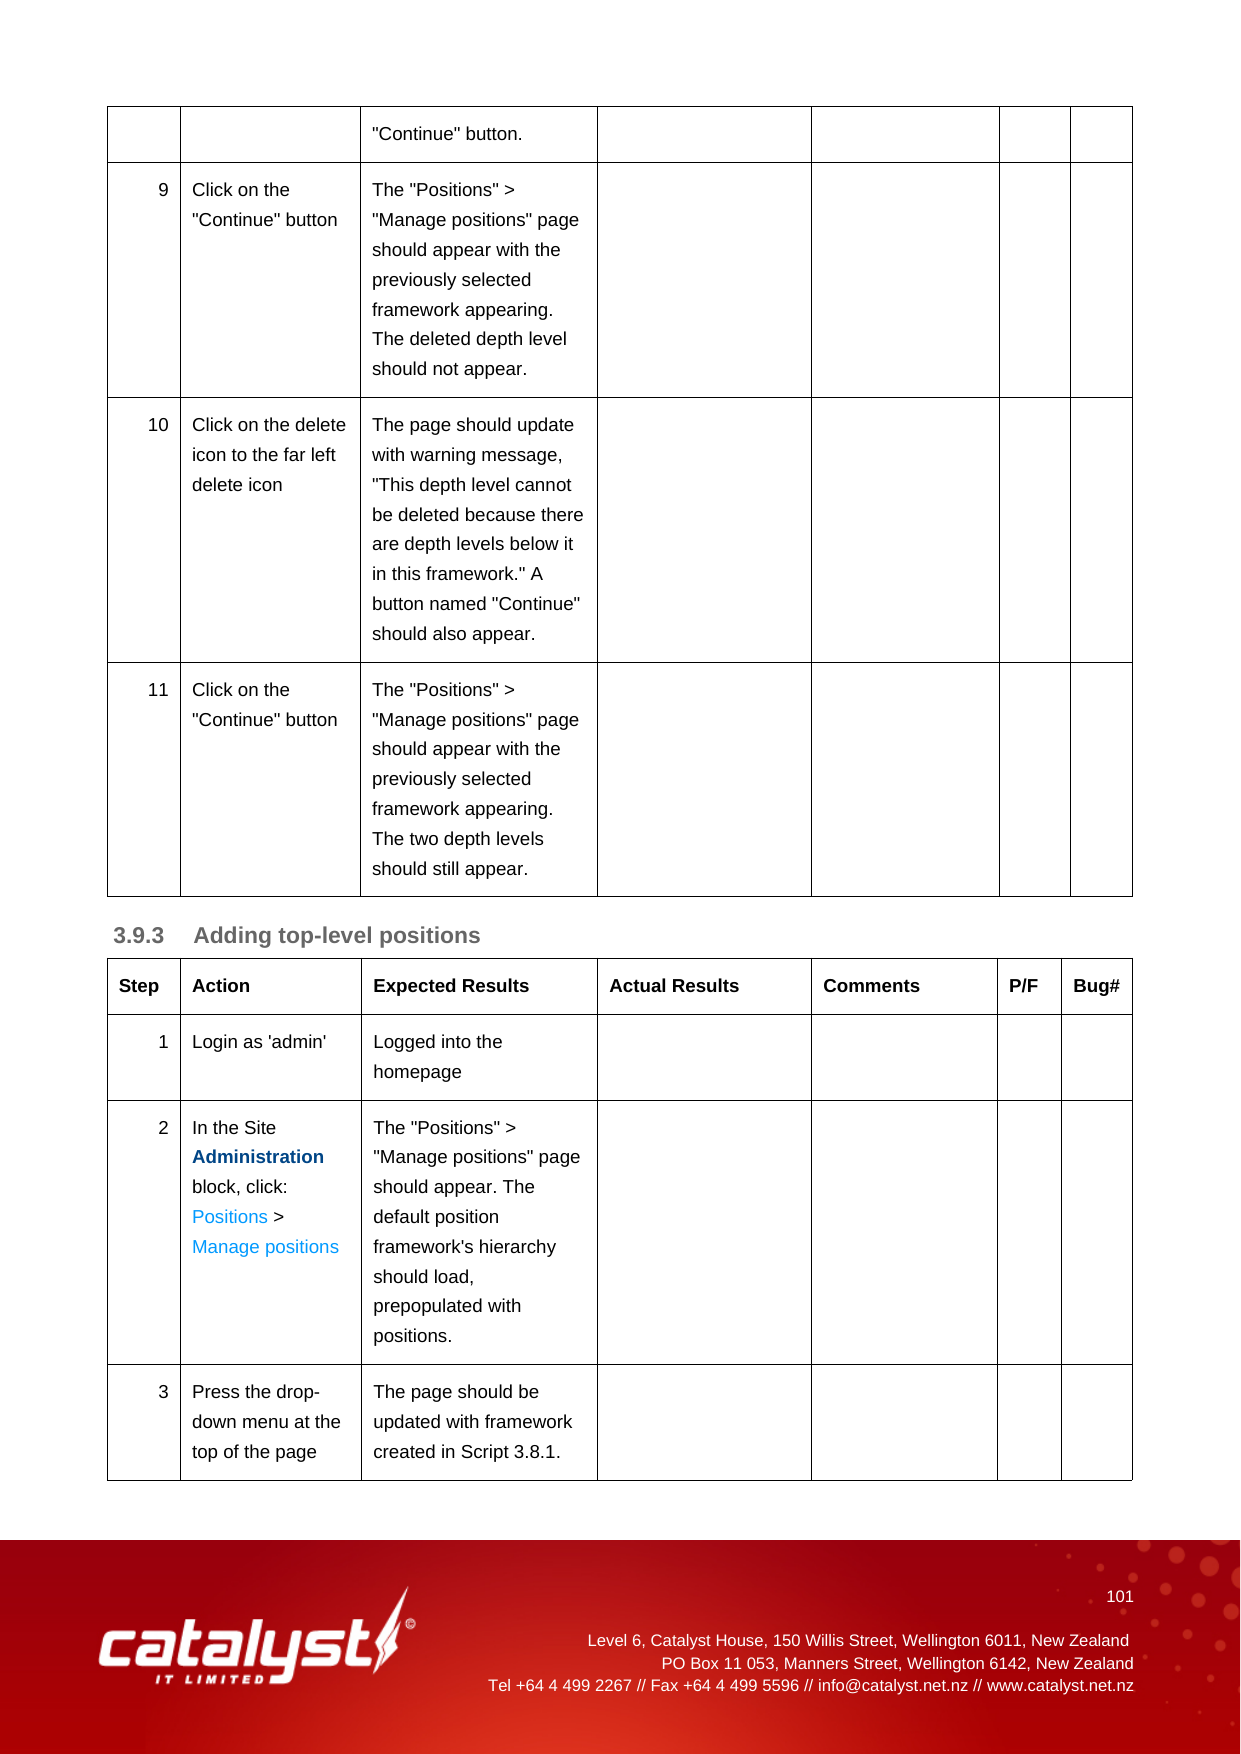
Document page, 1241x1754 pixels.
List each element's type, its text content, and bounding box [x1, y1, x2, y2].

subtitle Adding top-level positions [107, 923, 1103, 949]
table_cell "Continue" button. [361, 107, 597, 162]
table_cell [812, 163, 999, 397]
table_cell The "Positions" > "Manage positions" page should appear. The default position framework's hierarchy should load, prepopulated with positions. [362, 1101, 597, 1364]
table_header Actual Results [598, 959, 811, 1014]
table_cell [108, 107, 180, 162]
table_cell [598, 1365, 811, 1480]
table_header Step [108, 959, 180, 1014]
table_header Action [181, 959, 361, 1014]
table_cell [1000, 663, 1070, 896]
table_cell [598, 1015, 811, 1099]
table_cell 2 [108, 1101, 180, 1364]
table_cell 1 [108, 1015, 180, 1099]
table_cell [812, 1015, 997, 1099]
table_cell [1062, 1015, 1132, 1099]
table_cell [1062, 1101, 1132, 1364]
table_cell 10 [108, 398, 180, 662]
table_cell [998, 1015, 1061, 1099]
picture [0, 1540, 1241, 1754]
table_cell Click on the "Continue" button [181, 163, 360, 397]
table_cell [598, 163, 811, 397]
table_cell [1071, 398, 1132, 662]
table_cell [812, 398, 999, 662]
table_cell [1071, 163, 1132, 397]
table_cell The "Positions" > "Manage positions" page should appear with the previously selected framework appearing. The two depth levels should still appear. [361, 663, 597, 896]
table_cell [181, 107, 360, 162]
table_cell The page should be updated with framework created in Script 3.8.1. [362, 1365, 597, 1480]
table_cell [1062, 1365, 1132, 1480]
table_cell 11 [108, 663, 180, 896]
table_cell Press the drop-down menu at the top of the page [181, 1365, 361, 1480]
table_cell [1000, 398, 1070, 662]
table_cell [998, 1101, 1061, 1364]
table_cell Click on the delete icon to the far left delete icon [181, 398, 360, 662]
table_cell Logged into the homepage [362, 1015, 597, 1099]
table_header P/F [998, 959, 1061, 1014]
table_cell 3 [108, 1365, 180, 1480]
table_cell [812, 1101, 997, 1364]
table_cell [812, 663, 999, 896]
table_cell Login as 'admin' [181, 1015, 361, 1099]
table_cell In the Site Administration block, click: Positions > Manage positions [181, 1101, 361, 1364]
table_cell [598, 663, 811, 896]
table_header Comments [812, 959, 997, 1014]
table_cell [998, 1365, 1061, 1480]
table_cell The "Positions" > "Manage positions" page should appear with the previously selected framework appearing. The deleted depth level should not appear. [361, 163, 597, 397]
table_cell [598, 398, 811, 662]
table_cell [1000, 107, 1070, 162]
table_cell [812, 1365, 997, 1480]
table_cell [812, 107, 999, 162]
table_cell Click on the "Continue" button [181, 663, 360, 896]
table_cell [598, 107, 811, 162]
table_cell The page should update with warning message, "This depth level cannot be deleted because there are depth levels below it in this framework." A button named "Continue" should also appear. [361, 398, 597, 662]
table_cell [1071, 107, 1132, 162]
table_header Expected Results [362, 959, 597, 1014]
table_cell 9 [108, 163, 180, 397]
table_cell [1071, 663, 1132, 896]
table_cell [1000, 163, 1070, 397]
table_header Bug# [1062, 959, 1132, 1014]
table_cell [598, 1101, 811, 1364]
